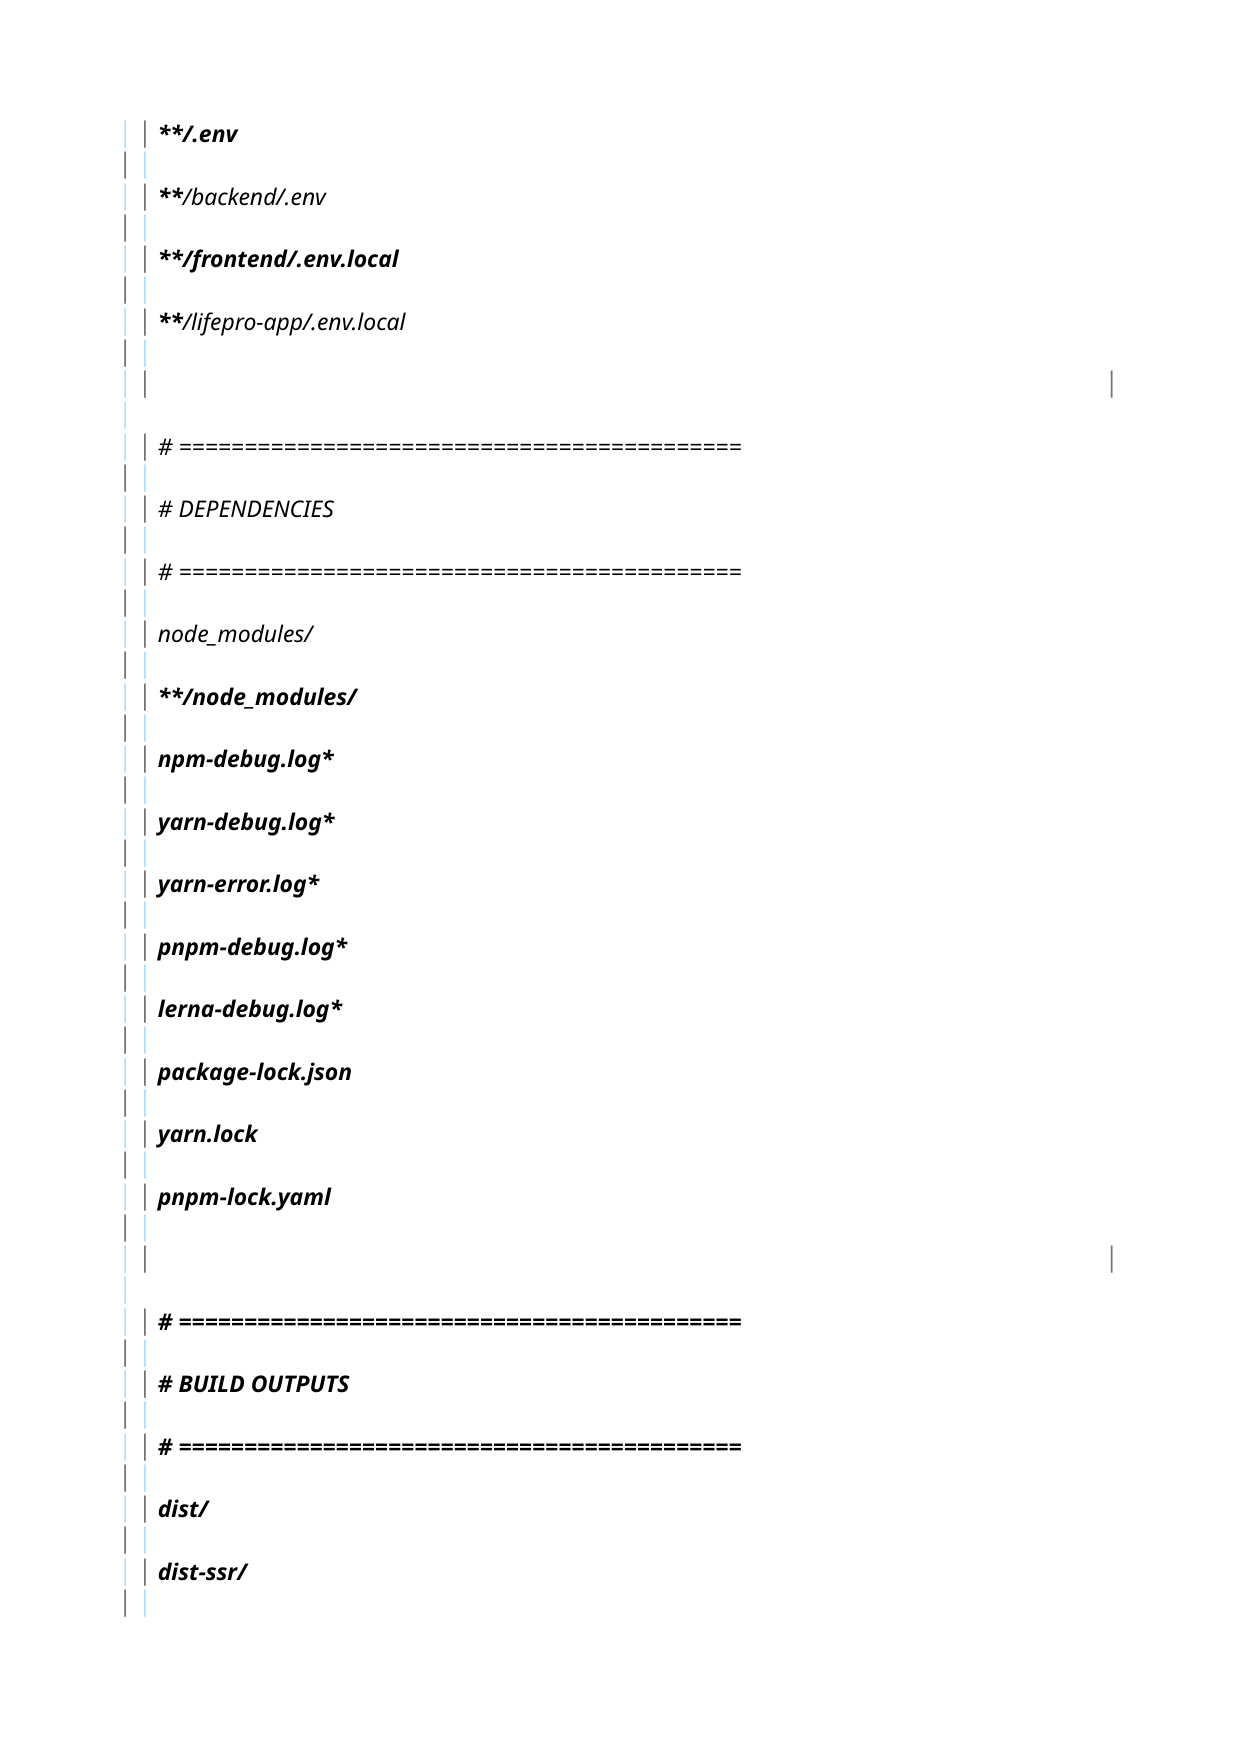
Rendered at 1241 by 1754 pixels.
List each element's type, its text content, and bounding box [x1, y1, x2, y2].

text │ │ yarn-debug.log* │ │ [118, 806, 1122, 868]
text │ │ **/lifepro-app/.env.local │ │ [118, 306, 1122, 368]
text │ │ # BUILD OUTPUTS │ │ [118, 1368, 1122, 1431]
text │ │ # =========================================== │ │ [118, 1431, 1122, 1493]
text │ │ # DEPENDENCIES │ │ [118, 493, 1122, 556]
text │ │ yarn.lock │ │ [118, 1118, 1122, 1181]
text │ │ lerna-debug.log* │ │ [118, 993, 1122, 1056]
text │ │ │ │ [118, 368, 1122, 431]
text │ │ npm-debug.log* │ │ [118, 743, 1122, 806]
text │ │ # =========================================== │ │ [118, 431, 1122, 493]
text │ │ │ │ [118, 1243, 1122, 1306]
text │ │ node_modules/ │ │ [118, 618, 1122, 681]
text │ │ **/frontend/.env.local │ │ [118, 243, 1122, 306]
text │ │ pnpm-lock.yaml │ │ [118, 1181, 1122, 1243]
text │ │ package-lock.json │ │ [118, 1056, 1122, 1118]
text │ │ # =========================================== │ │ [118, 1306, 1122, 1368]
text │ │ dist/ │ │ [118, 1493, 1122, 1556]
text │ │ dist-ssr/ │ │ [118, 1556, 1122, 1618]
text │ │ **/node_modules/ │ │ [118, 681, 1122, 743]
text │ │ yarn-error.log* │ │ [118, 868, 1122, 931]
text │ │ **/backend/.env │ │ [118, 181, 1122, 243]
text │ │ **/.env │ │ [118, 118, 1122, 181]
text │ │ pnpm-debug.log* │ │ [118, 931, 1122, 993]
text │ │ # =========================================== │ │ [118, 556, 1122, 618]
